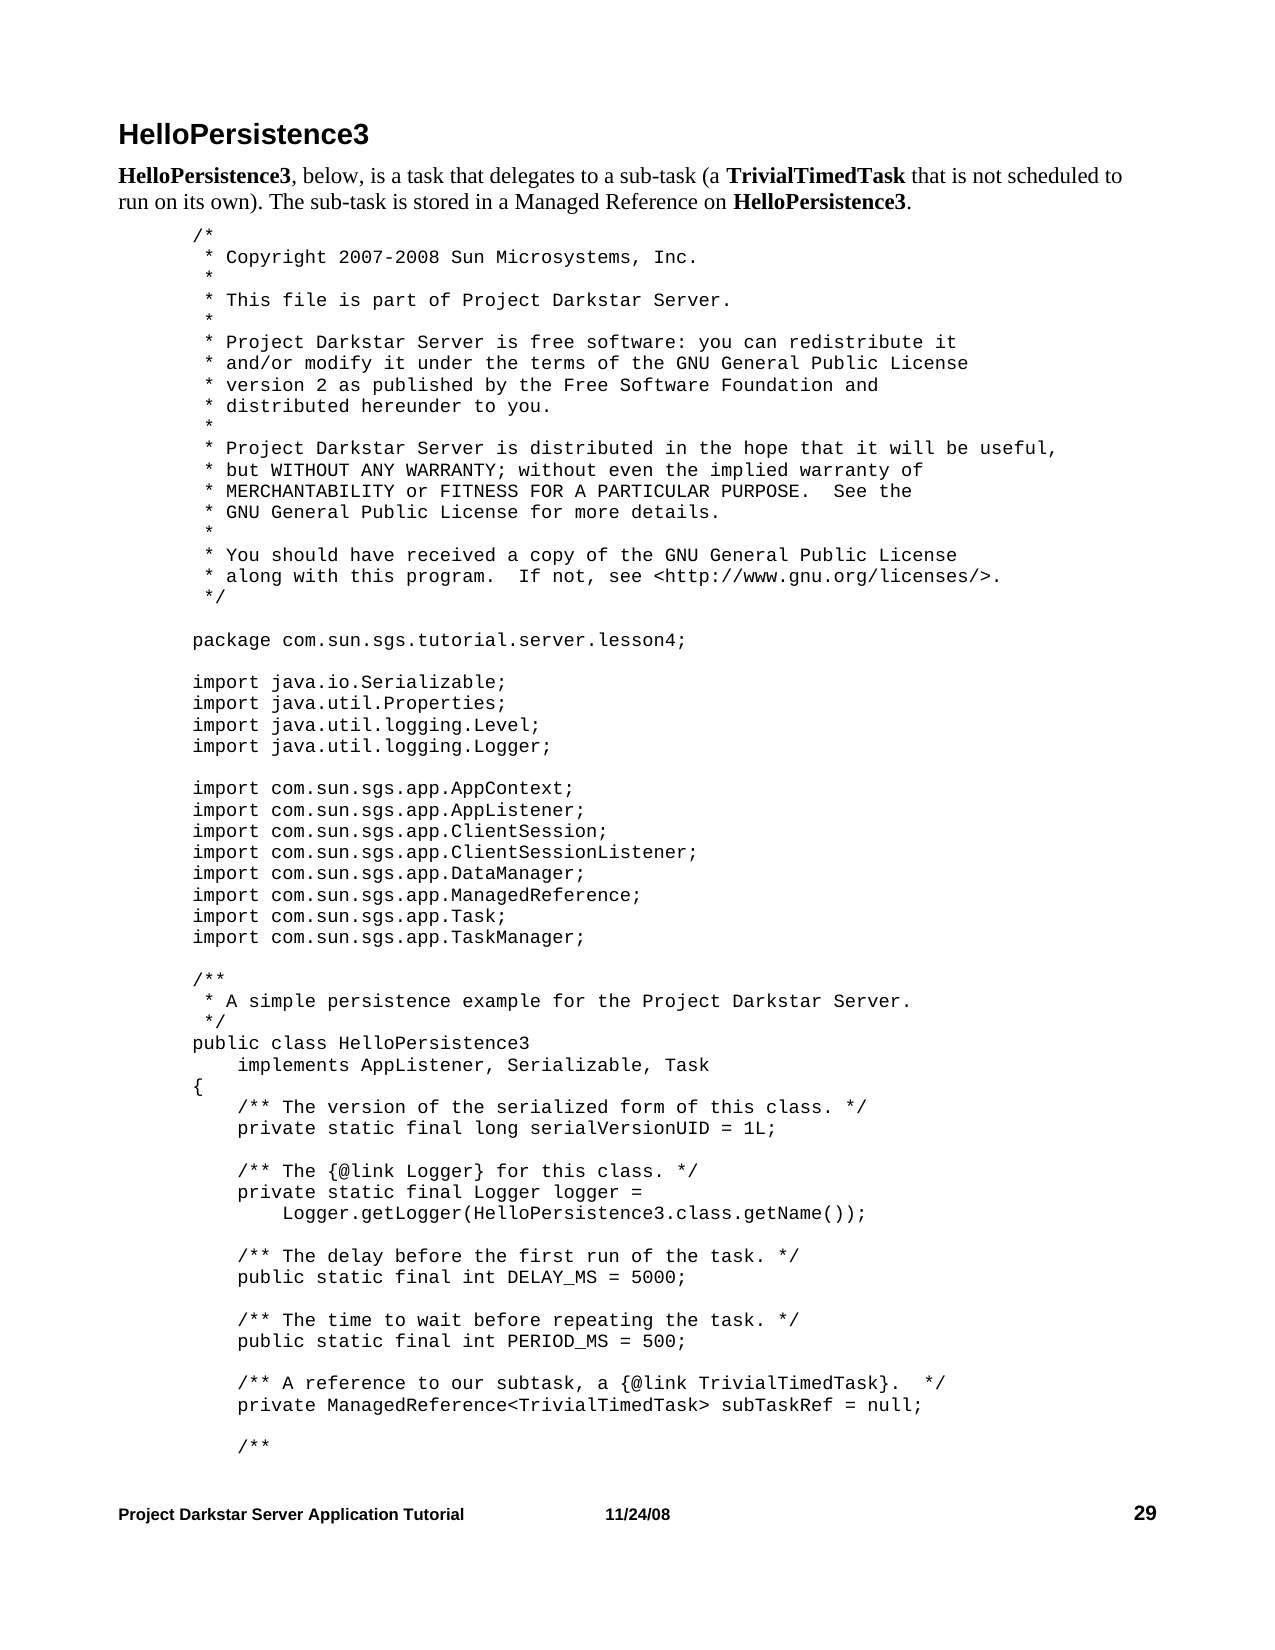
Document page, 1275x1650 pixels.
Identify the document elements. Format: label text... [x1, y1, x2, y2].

text * GNU General Public License for more details. [192, 503, 1098, 524]
text import com.sun.sgs.app.AppListener; [192, 800, 1098, 822]
text package com.sun.sgs.tutorial.server.lesson4; [192, 630, 1098, 652]
text * This file is part of Project Darkstar Server. [192, 290, 1098, 312]
text import com.sun.sgs.app.TaskManager; [192, 928, 1098, 949]
text * along with this program. If not, see <http://www.gnu.org/licenses/>. [192, 567, 1098, 588]
text * [192, 418, 1098, 439]
text /** [192, 970, 1098, 992]
text private ManagedReference<TrivialTimedTask> subTaskRef = null; [192, 1395, 1098, 1417]
text private static final Logger logger = [192, 1183, 1098, 1204]
text import com.sun.sgs.app.ClientSessionListener; [192, 843, 1098, 864]
text * [192, 524, 1098, 545]
text import java.util.logging.Level; [192, 715, 1098, 737]
text * Copyright 2007-2008 Sun Microsystems, Inc. [192, 248, 1098, 269]
text * version 2 as published by the Free Software Foundation and [192, 375, 1098, 397]
text import com.sun.sgs.app.DataManager; [192, 864, 1098, 885]
text Logger.getLogger(HelloPersistence3.class.getName()); [192, 1204, 1098, 1225]
text /* [192, 227, 1098, 248]
text /** A reference to our subtask, a {@link TrivialTimedTask}. */ [192, 1374, 1098, 1395]
text import java.util.Properties; [192, 694, 1098, 715]
text /** [192, 1438, 1098, 1459]
text /** The time to wait before repeating the task. */ [192, 1310, 1098, 1332]
text * [192, 269, 1098, 290]
text { [192, 1077, 1098, 1098]
text * You should have received a copy of the GNU General Public License [192, 545, 1098, 567]
text public static final int DELAY_MS = 5000; [192, 1268, 1098, 1289]
text /** The delay before the first run of the task. */ [192, 1247, 1098, 1268]
text * Project Darkstar Server is free software: you can redistribute it [192, 333, 1098, 354]
text private static final long serialVersionUID = 1L; [192, 1119, 1098, 1140]
text * MERCHANTABILITY or FITNESS FOR A PARTICULAR PURPOSE. See the [192, 482, 1098, 503]
text HelloPersistence3, below, is a task that delegates to a sub-task (a TrivialTimedTask that is not scheduled to run on its own). The sub-task is stored in a Managed Reference on HelloPersistence3. [118, 163, 1157, 214]
subtitle HelloPersistence3 [118, 118, 1157, 151]
text /** The version of the serialized form of this class. */ [192, 1098, 1098, 1119]
text * Project Darkstar Server is distributed in the hope that it will be useful, [192, 439, 1098, 460]
text import java.io.Serializable; [192, 673, 1098, 694]
text * [192, 312, 1098, 333]
text import java.util.logging.Logger; [192, 737, 1098, 758]
text */ [192, 588, 1098, 609]
text implements AppListener, Serializable, Task [192, 1055, 1098, 1077]
text * A simple persistence example for the Project Darkstar Server. [192, 992, 1098, 1013]
text * distributed hereunder to you. [192, 397, 1098, 418]
text * but WITHOUT ANY WARRANTY; without even the implied warranty of [192, 460, 1098, 482]
text import com.sun.sgs.app.ClientSession; [192, 822, 1098, 843]
text /** The {@link Logger} for this class. */ [192, 1162, 1098, 1183]
text public static final int PERIOD_MS = 500; [192, 1332, 1098, 1353]
text import com.sun.sgs.app.AppContext; [192, 779, 1098, 800]
text public class HelloPersistence3 [192, 1034, 1098, 1055]
text */ [192, 1013, 1098, 1034]
text import com.sun.sgs.app.Task; [192, 907, 1098, 928]
text import com.sun.sgs.app.ManagedReference; [192, 885, 1098, 907]
text * and/or modify it under the terms of the GNU General Public License [192, 354, 1098, 375]
